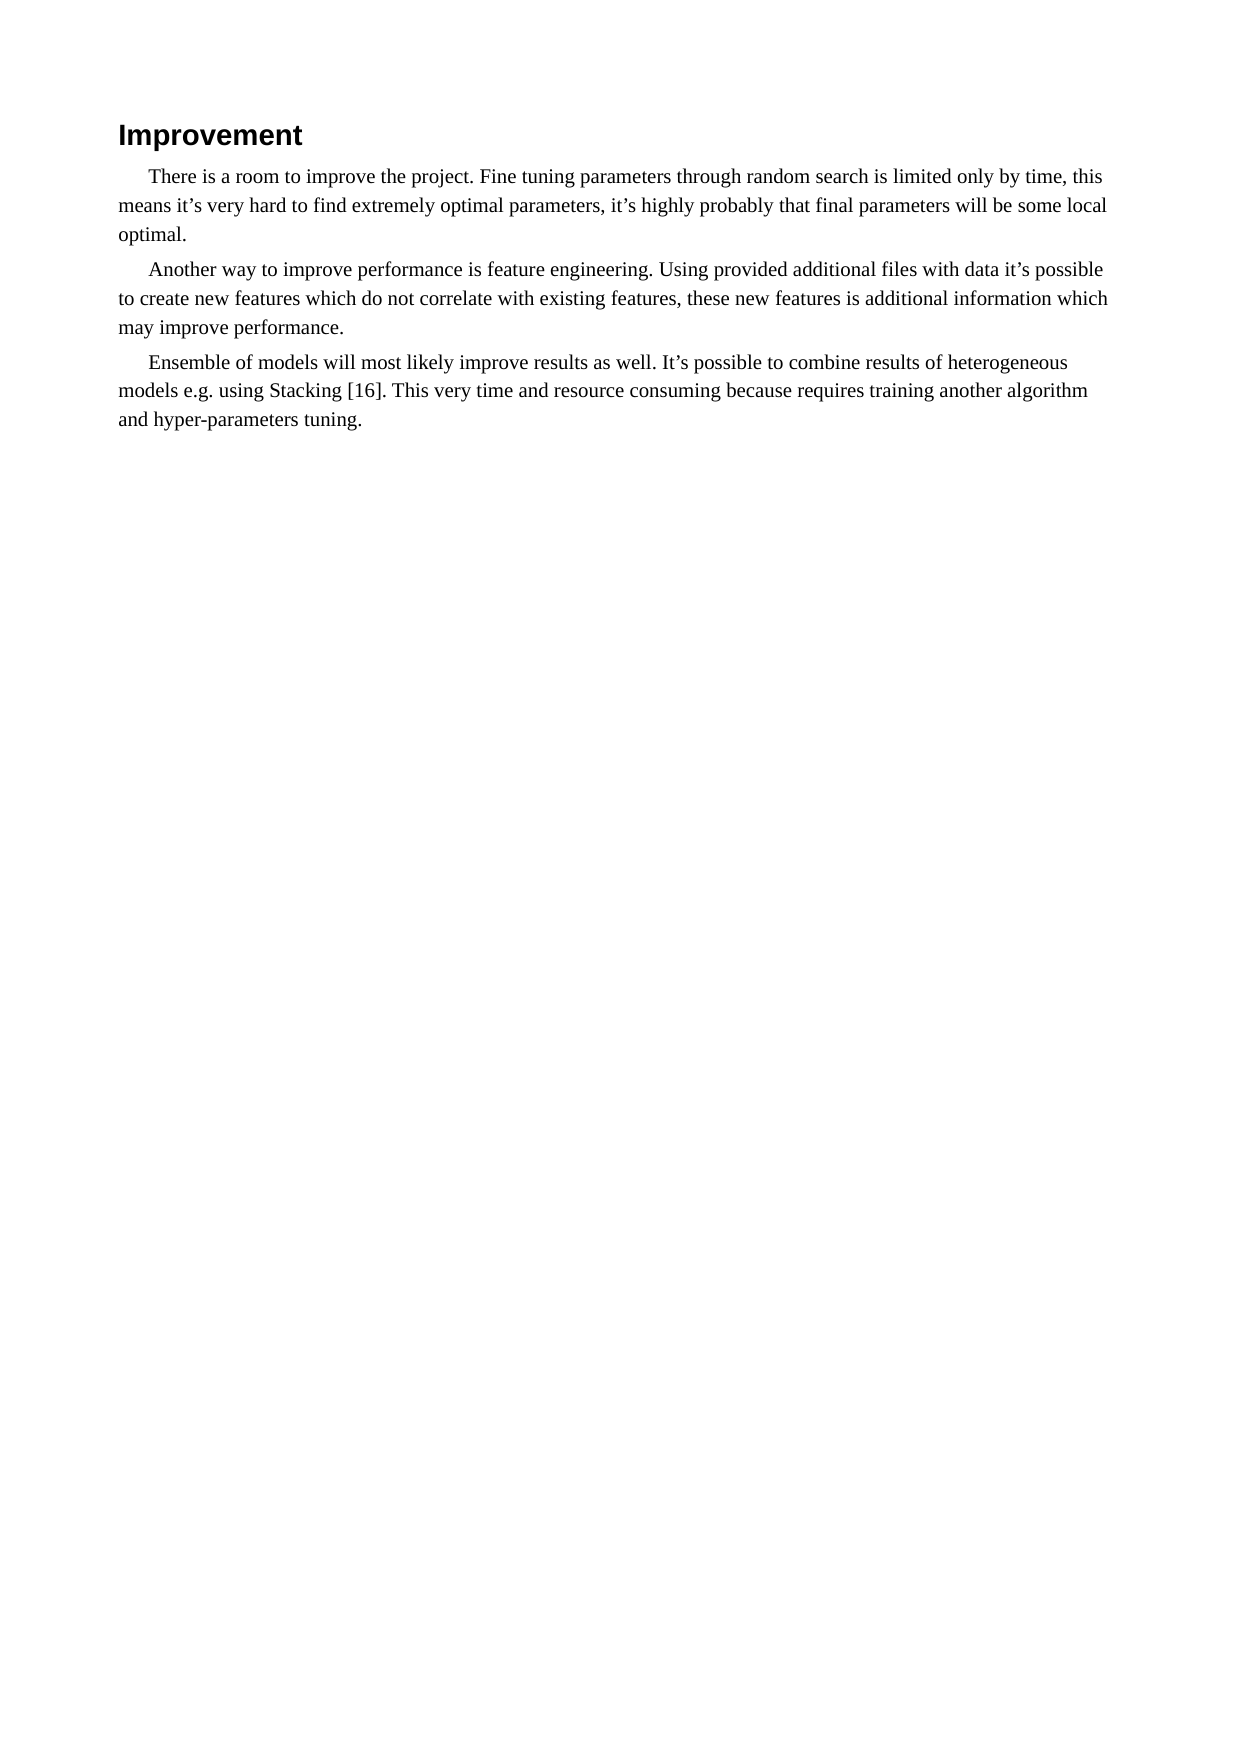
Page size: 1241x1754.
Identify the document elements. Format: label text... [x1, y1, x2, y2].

text Another way to improve performance is feature engineering. Using provided additional files with data it’s possible to create new features which do not correlate with existing features, these new features is additional information which may improve performance. [118, 257, 1122, 339]
text There is a room to improve the project. Fine tuning parameters through random search is limited only by time, this means it’s very hard to find extremely optimal parameters, it’s highly probably that final parameters will be some local optimal. [118, 164, 1122, 246]
subtitle Improvement [118, 118, 1122, 152]
text Ensemble of models will most likely improve results as well. It’s possible to combine results of heterogeneous models e.g. using Stacking [16]. This very time and resource consuming because requires training another algorithm and hyper-parameters tuning. [118, 349, 1122, 431]
